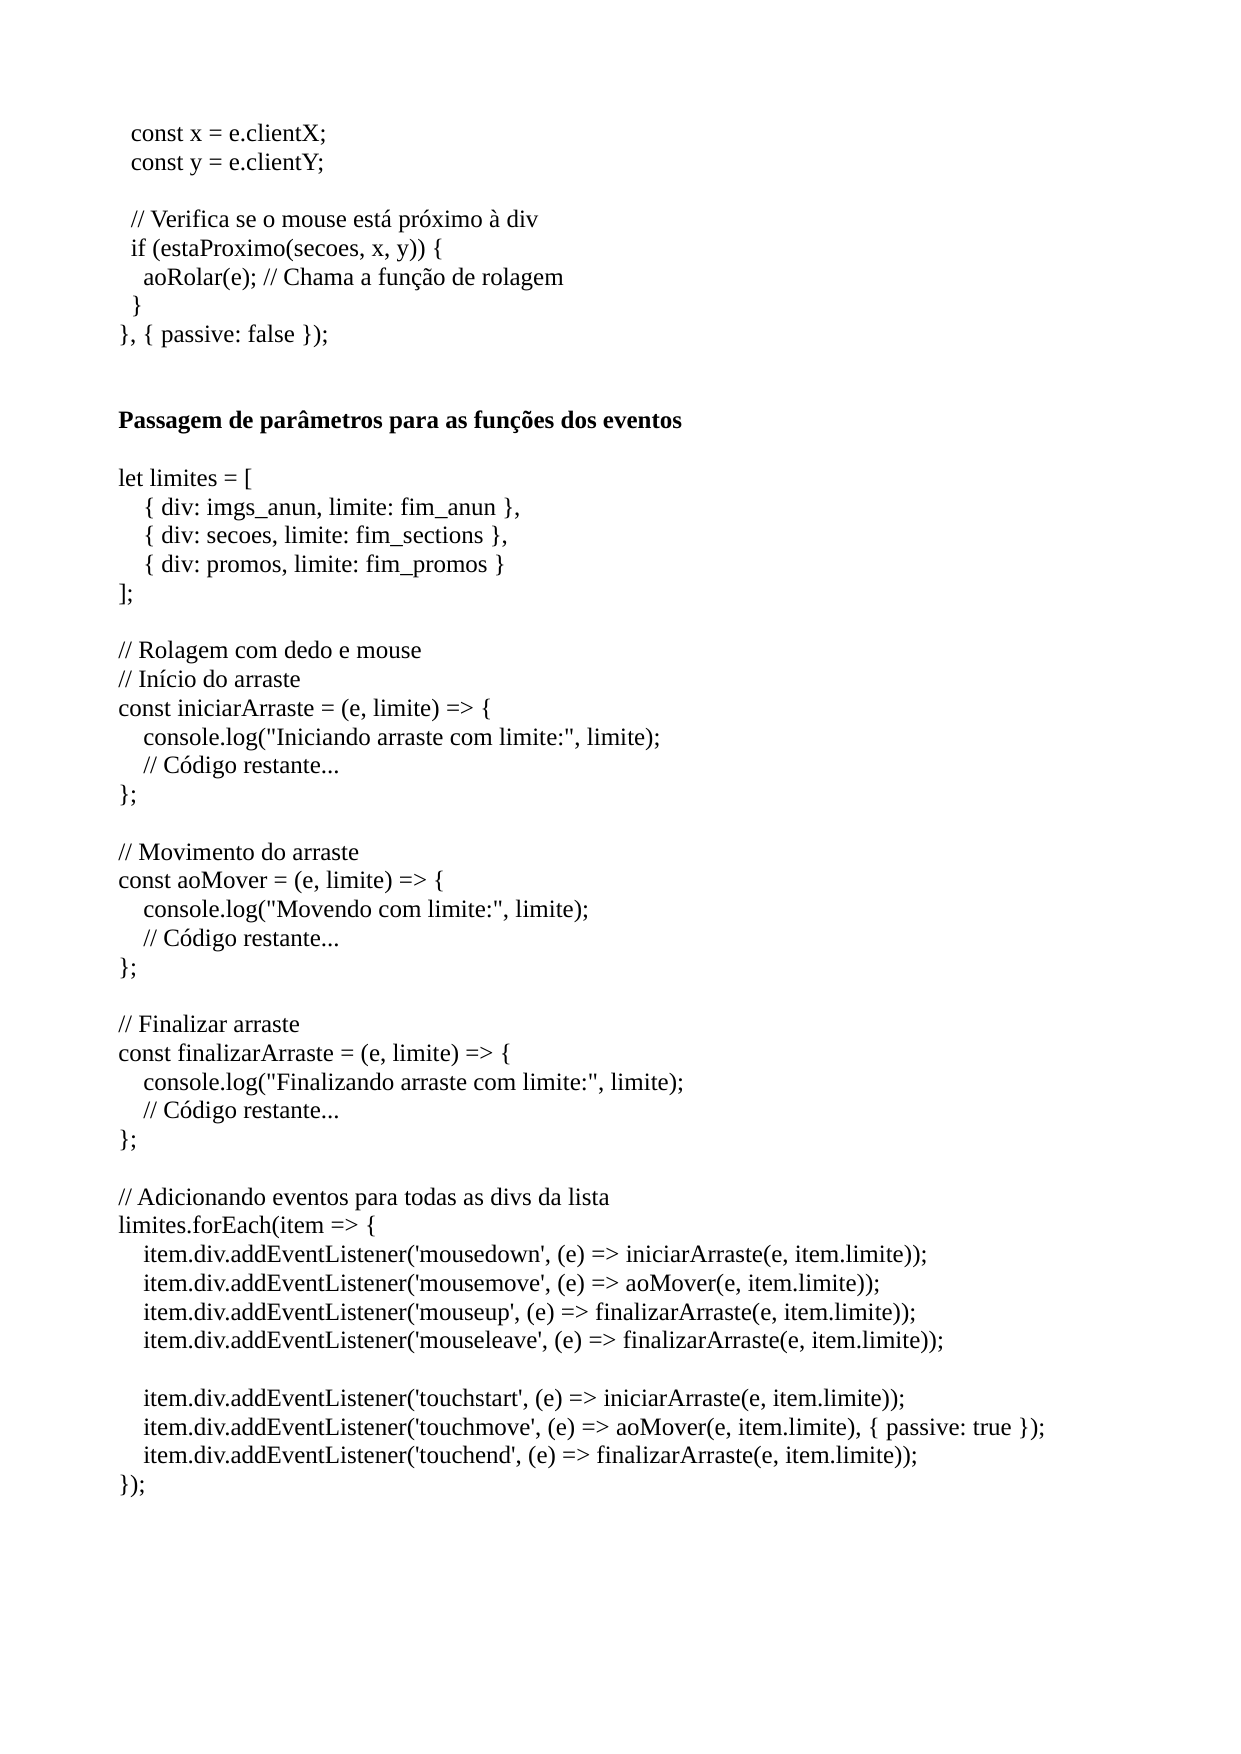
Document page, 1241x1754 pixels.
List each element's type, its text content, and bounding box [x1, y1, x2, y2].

text item.div.addEventListener('mouseleave', (e) => finalizarArraste(e, item.limite)); [118, 1326, 1122, 1354]
text aoRolar(e); // Chama a função de rolagem [118, 262, 1122, 291]
text }; [118, 952, 1122, 981]
text }, { passive: false }); [118, 319, 1122, 348]
text const aoMover = (e, limite) => { [118, 866, 1122, 894]
text item.div.addEventListener('mousedown', (e) => iniciarArraste(e, item.limite)); [118, 1239, 1122, 1268]
text item.div.addEventListener('touchstart', (e) => iniciarArraste(e, item.limite)); [118, 1383, 1122, 1412]
text { div: imgs_anun, limite: fim_anun }, [118, 492, 1122, 521]
text } [118, 291, 1122, 319]
text limites.forEach(item => { [118, 1211, 1122, 1239]
text // Rolagem com dedo e mouse [118, 636, 1122, 664]
text }; [118, 779, 1122, 808]
text // Início do arraste [118, 664, 1122, 693]
text console.log("Iniciando arraste com limite:", limite); [118, 722, 1122, 751]
text let limites = [ [118, 463, 1122, 492]
text item.div.addEventListener('touchend', (e) => finalizarArraste(e, item.limite)); [118, 1441, 1122, 1469]
text const y = e.clientY; [118, 147, 1122, 176]
text }; [118, 1124, 1122, 1153]
text // Código restante... [118, 751, 1122, 779]
text if (estaProximo(secoes, x, y)) { [118, 233, 1122, 262]
text // Código restante... [118, 1096, 1122, 1124]
text item.div.addEventListener('touchmove', (e) => aoMover(e, item.limite), { passive: true }); [118, 1412, 1122, 1441]
text // Finalizar arraste [118, 1009, 1122, 1038]
text // Verifica se o mouse está próximo à div [118, 204, 1122, 233]
text Passagem de parâmetros para as funções dos eventos [118, 406, 1122, 434]
text { div: promos, limite: fim_promos } [118, 549, 1122, 578]
text ]; [118, 578, 1122, 607]
text // Código restante... [118, 923, 1122, 952]
text item.div.addEventListener('mouseup', (e) => finalizarArraste(e, item.limite)); [118, 1297, 1122, 1326]
text }); [118, 1469, 1122, 1498]
text console.log("Finalizando arraste com limite:", limite); [118, 1067, 1122, 1096]
text // Movimento do arraste [118, 837, 1122, 866]
text const finalizarArraste = (e, limite) => { [118, 1038, 1122, 1067]
text // Adicionando eventos para todas as divs da lista [118, 1182, 1122, 1211]
text console.log("Movendo com limite:", limite); [118, 894, 1122, 923]
text { div: secoes, limite: fim_sections }, [118, 521, 1122, 549]
text item.div.addEventListener('mousemove', (e) => aoMover(e, item.limite)); [118, 1268, 1122, 1297]
text const iniciarArraste = (e, limite) => { [118, 693, 1122, 722]
text const x = e.clientX; [118, 118, 1122, 147]
